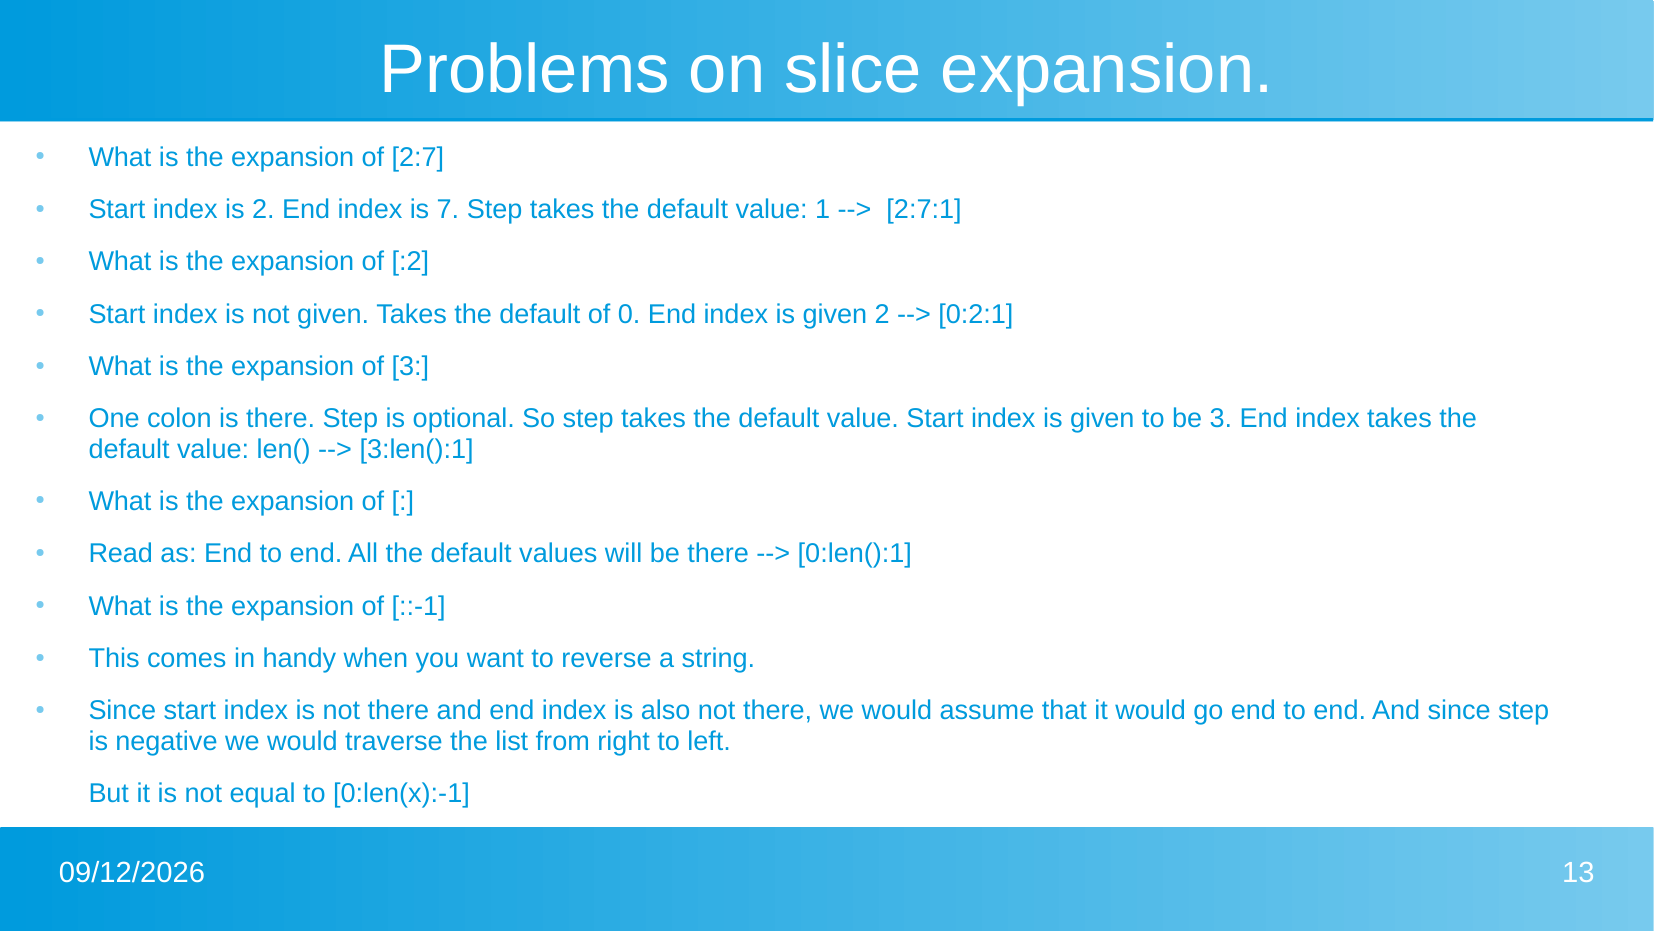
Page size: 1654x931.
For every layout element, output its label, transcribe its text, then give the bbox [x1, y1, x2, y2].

title Problems on slice expansion. [59, 29, 1595, 108]
list What is the expansion of [2:7] Start index is 2. End index is 7. Step takes the default value: 1 --> [2:7:1] What is the expansion of [:2] Start index is not given. Takes the default of 0. End index is given 2 --> [0:2:1] What is the expansion of [3:] One colon is there. Step is optional. So step takes the default value. Start index is given to be 3. End index takes the default value: len() --> [3:len():1] What is the expansion of [:] Read as: End to end. All the default values will be there --> [0:len():1] What is the expansion of [::-1] This comes in handy when you want to reverse a string. Since start index is not there and end index is also not there, we would assume that it would go end to end. And since step is negative we would traverse the list from right to left. But it is not equal to [0:len(x):-1] [17, 141, 1554, 733]
